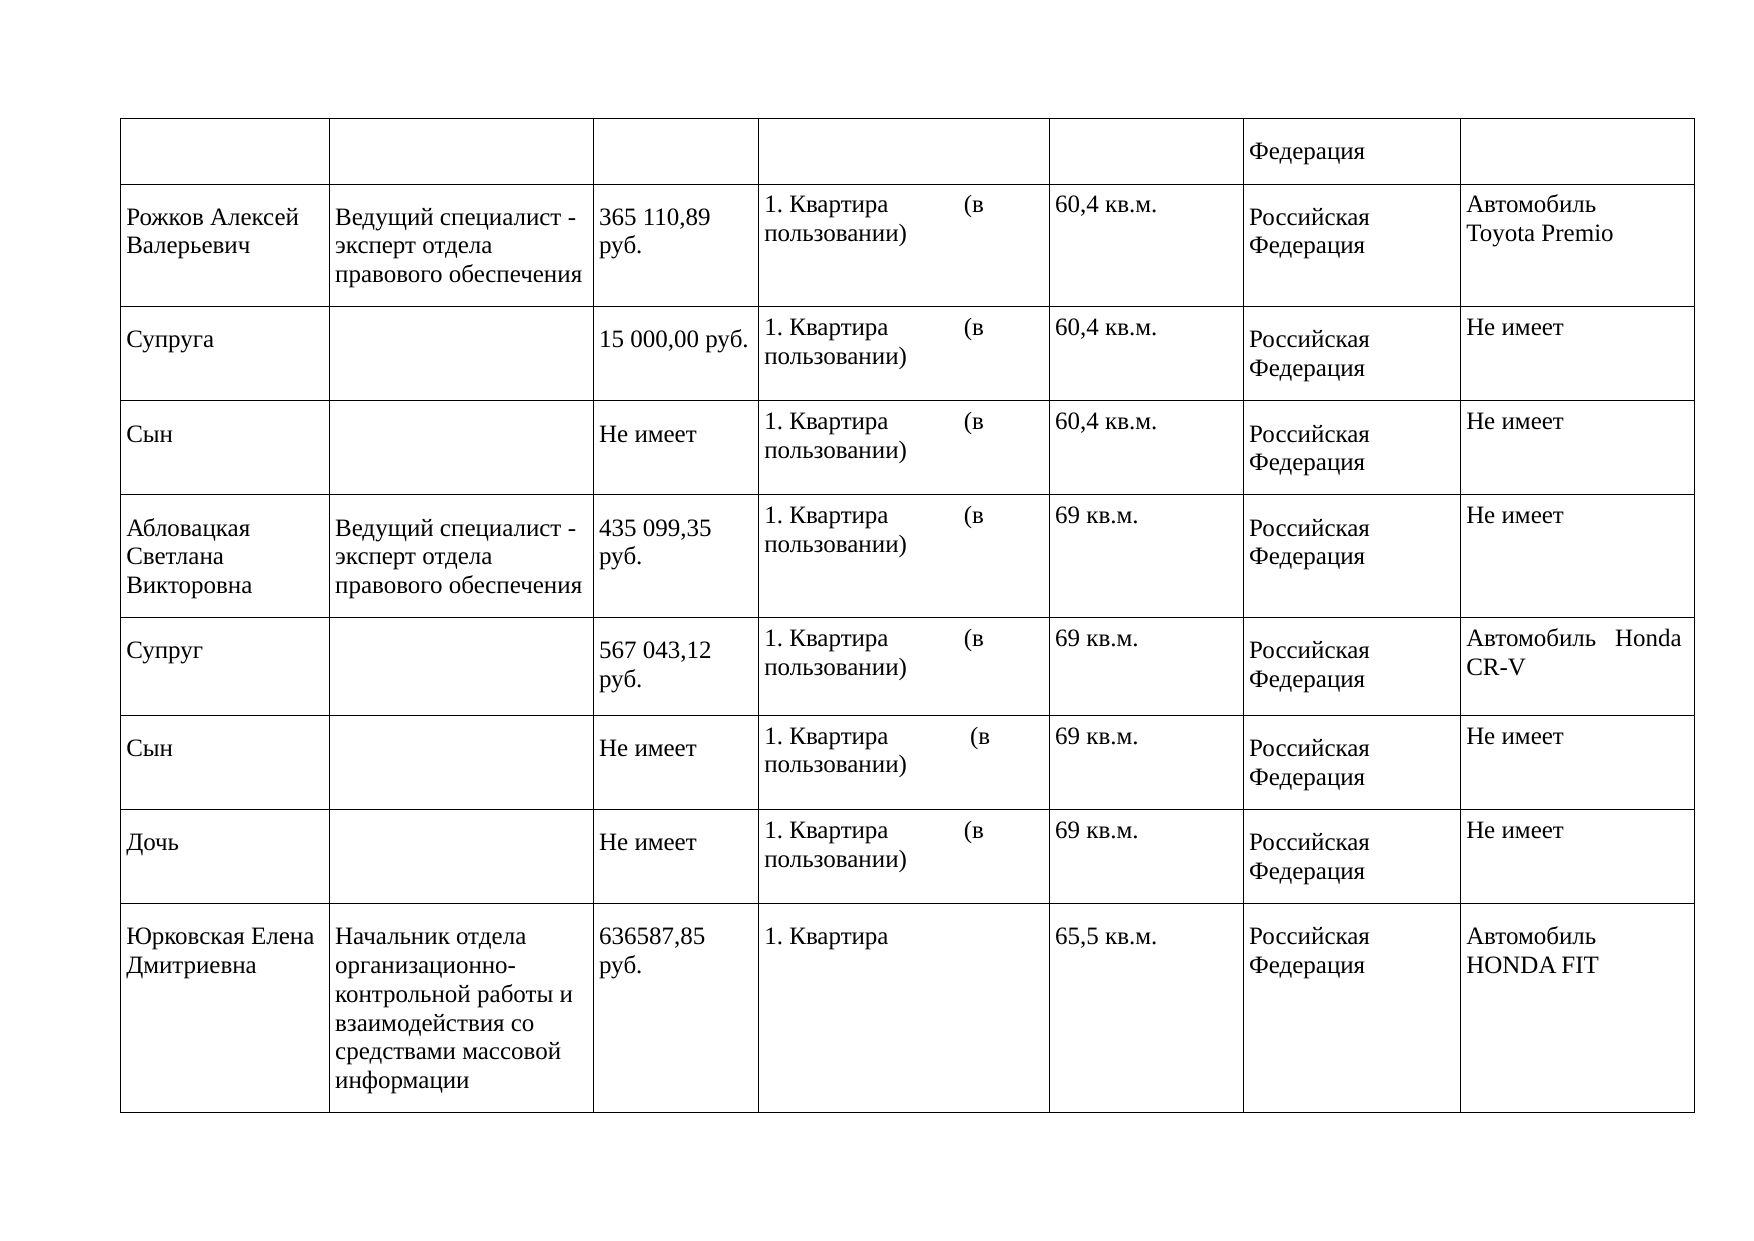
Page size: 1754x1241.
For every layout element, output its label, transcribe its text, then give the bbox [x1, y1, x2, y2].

table_cell [330, 307, 593, 400]
table_cell Российская Федерация [1244, 495, 1460, 617]
table_cell Начальник отдела организационно-контрольной работы и взаимодействия со средствами массовой информации [330, 904, 593, 1112]
table_cell Автомобиль HONDA FIT [1461, 904, 1694, 1112]
table_cell 636587,85 руб. [594, 904, 758, 1112]
table_cell Супруга [121, 307, 329, 400]
table_cell 1. Квартира (в пользовании) [759, 185, 1049, 306]
table_cell 69 кв.м. [1050, 716, 1243, 809]
table_cell Рожков Алексей Валерьевич [121, 185, 329, 306]
table_cell [330, 119, 593, 183]
table_cell [594, 119, 758, 183]
table_cell 60,4 кв.м. [1050, 185, 1243, 306]
table_cell 60,4 кв.м. [1050, 401, 1243, 494]
table_cell Ведущий специалист - эксперт отдела правового обеспечения [330, 495, 593, 617]
table_cell [330, 401, 593, 494]
table_cell 69 кв.м. [1050, 495, 1243, 617]
table_cell Не имеет [1461, 810, 1694, 903]
table_cell Не имеет [594, 810, 758, 903]
table_cell 60,4 кв.м. [1050, 307, 1243, 400]
table_cell Не имеет [594, 401, 758, 494]
table_cell 1. Квартира (в пользовании) [759, 618, 1049, 715]
table_cell 435 099,35 руб. [594, 495, 758, 617]
table_cell [1050, 119, 1243, 183]
table_cell 1. Квартира (в пользовании) [759, 495, 1049, 617]
table_cell Российская Федерация [1244, 904, 1460, 1112]
table_cell Российская Федерация [1244, 401, 1460, 494]
table_cell [330, 618, 593, 715]
table_cell [759, 119, 1049, 183]
table_cell Не имеет [1461, 401, 1694, 494]
table_cell Автомобиль Honda СR-V [1461, 618, 1694, 715]
table_cell 1. Квартира (в пользовании) [759, 810, 1049, 903]
table_cell 1. Квартира [759, 904, 1049, 1112]
table_cell 1. Квартира (в пользовании) [759, 307, 1049, 400]
table_cell [330, 810, 593, 903]
table_cell 1. Квартира (в пользовании) [759, 401, 1049, 494]
table_cell Российская Федерация [1244, 618, 1460, 715]
table_cell Не имеет [1461, 716, 1694, 809]
table_cell Не имеет [1461, 495, 1694, 617]
table_cell Дочь [121, 810, 329, 903]
table_cell 69 кв.м. [1050, 810, 1243, 903]
table_cell Российская Федерация [1244, 716, 1460, 809]
table_cell Юрковская Елена Дмитриевна [121, 904, 329, 1112]
table_cell Российская Федерация [1244, 185, 1460, 306]
table_cell [1461, 119, 1694, 183]
table_cell 1. Квартира (в пользовании) [759, 716, 1049, 809]
table_cell Супруг [121, 618, 329, 715]
table_cell 567 043,12 руб. [594, 618, 758, 715]
table_cell 15 000,00 руб. [594, 307, 758, 400]
table_cell Федерация [1244, 119, 1460, 183]
table_cell Российская Федерация [1244, 307, 1460, 400]
table_cell Автомобиль Toyota Premio [1461, 185, 1694, 306]
table_cell 65,5 кв.м. [1050, 904, 1243, 1112]
table_cell Ведущий специалист - эксперт отдела правового обеспечения [330, 185, 593, 306]
table_cell 69 кв.м. [1050, 618, 1243, 715]
table_cell [121, 119, 329, 183]
table_cell Не имеет [1461, 307, 1694, 400]
table_cell Сын [121, 716, 329, 809]
table_cell Сын [121, 401, 329, 494]
table_cell [330, 716, 593, 809]
table_cell Российская Федерация [1244, 810, 1460, 903]
table_cell 365 110,89 руб. [594, 185, 758, 306]
table_cell Абловацкая Светлана Викторовна [121, 495, 329, 617]
table_cell Не имеет [594, 716, 758, 809]
